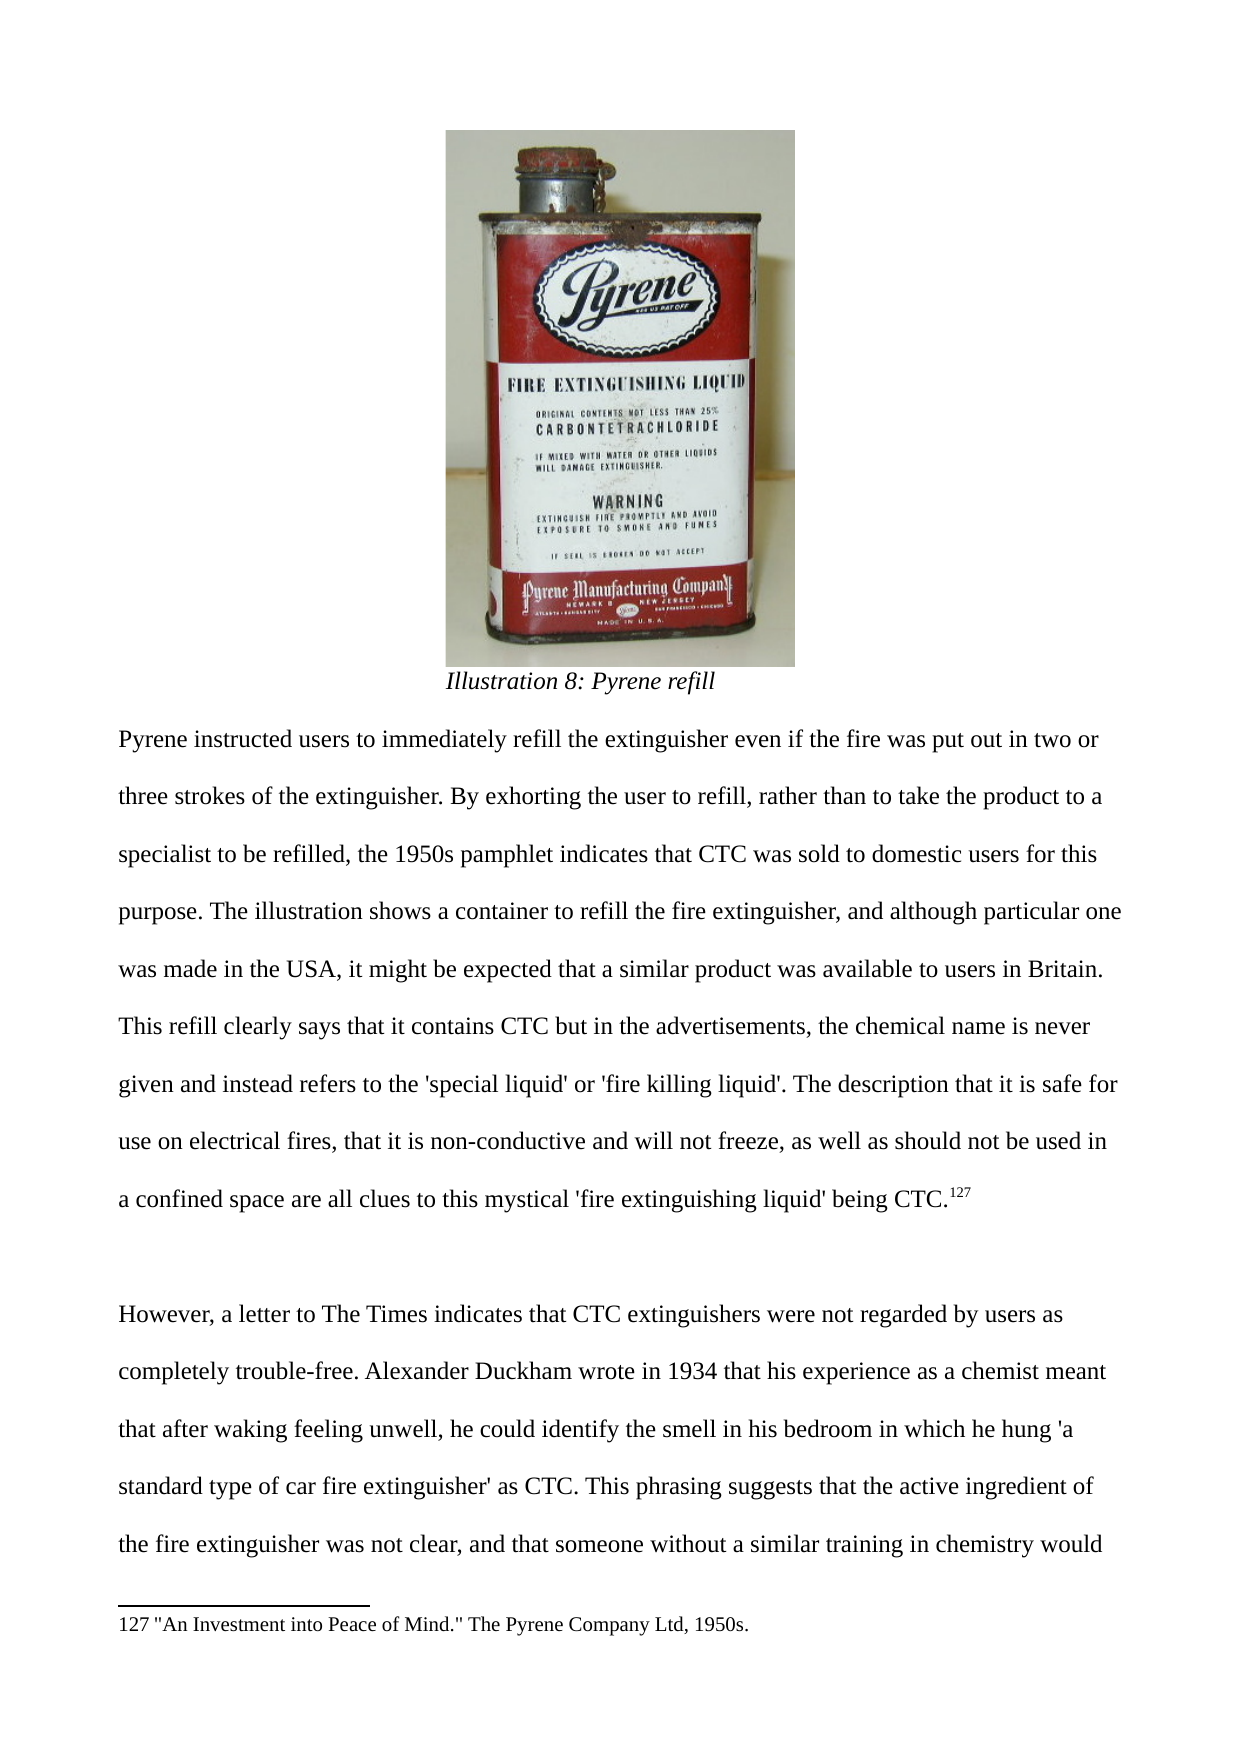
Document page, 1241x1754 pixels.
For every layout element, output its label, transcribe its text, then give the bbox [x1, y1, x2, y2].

text "An Investment into Peace of Mind." The Pyrene Company Ltd, 1950s. [118, 1612, 1122, 1636]
picture [445, 130, 795, 667]
text However, a letter to The Times indicates that CTC extinguishers were not regarded by users as completely trouble-free. Alexander Duckham wrote in 1934 that his experience as a chemist meant that after waking feeling unwell, he could identify the smell in his bedroom in which he hung 'a standard type of car fire extinguisher' as CTC. This phrasing suggests that the active ingredient of the fire extinguisher was not clear, and that someone without a similar training in chemistry would [118, 1299, 1122, 1557]
text Pyrene instructed users to immediately refill the extinguisher even if the fire was put out in two or three strokes of the extinguisher. By exhorting the user to refill, rather than to take the product to a specialist to be refilled, the 1950s pamphlet indicates that CTC was sold to domestic users for this purpose. The illustration shows a container to refill the fire extinguisher, and although particular one was made in the USA, it might be expected that a similar product was available to users in Britain. This refill clearly says that it contains CTC but in the advertisements, the chemical name is never given and instead refers to the 'special liquid' or 'fire killing liquid'. The description that it is safe for use on electrical fires, that it is non-conductive and will not freeze, as well as should not be used in a confined space are all clues to this mystical 'fire extinguishing liquid' being CTC. [118, 118, 1122, 1212]
text Illustration 8: Pyrene refill [446, 667, 795, 695]
